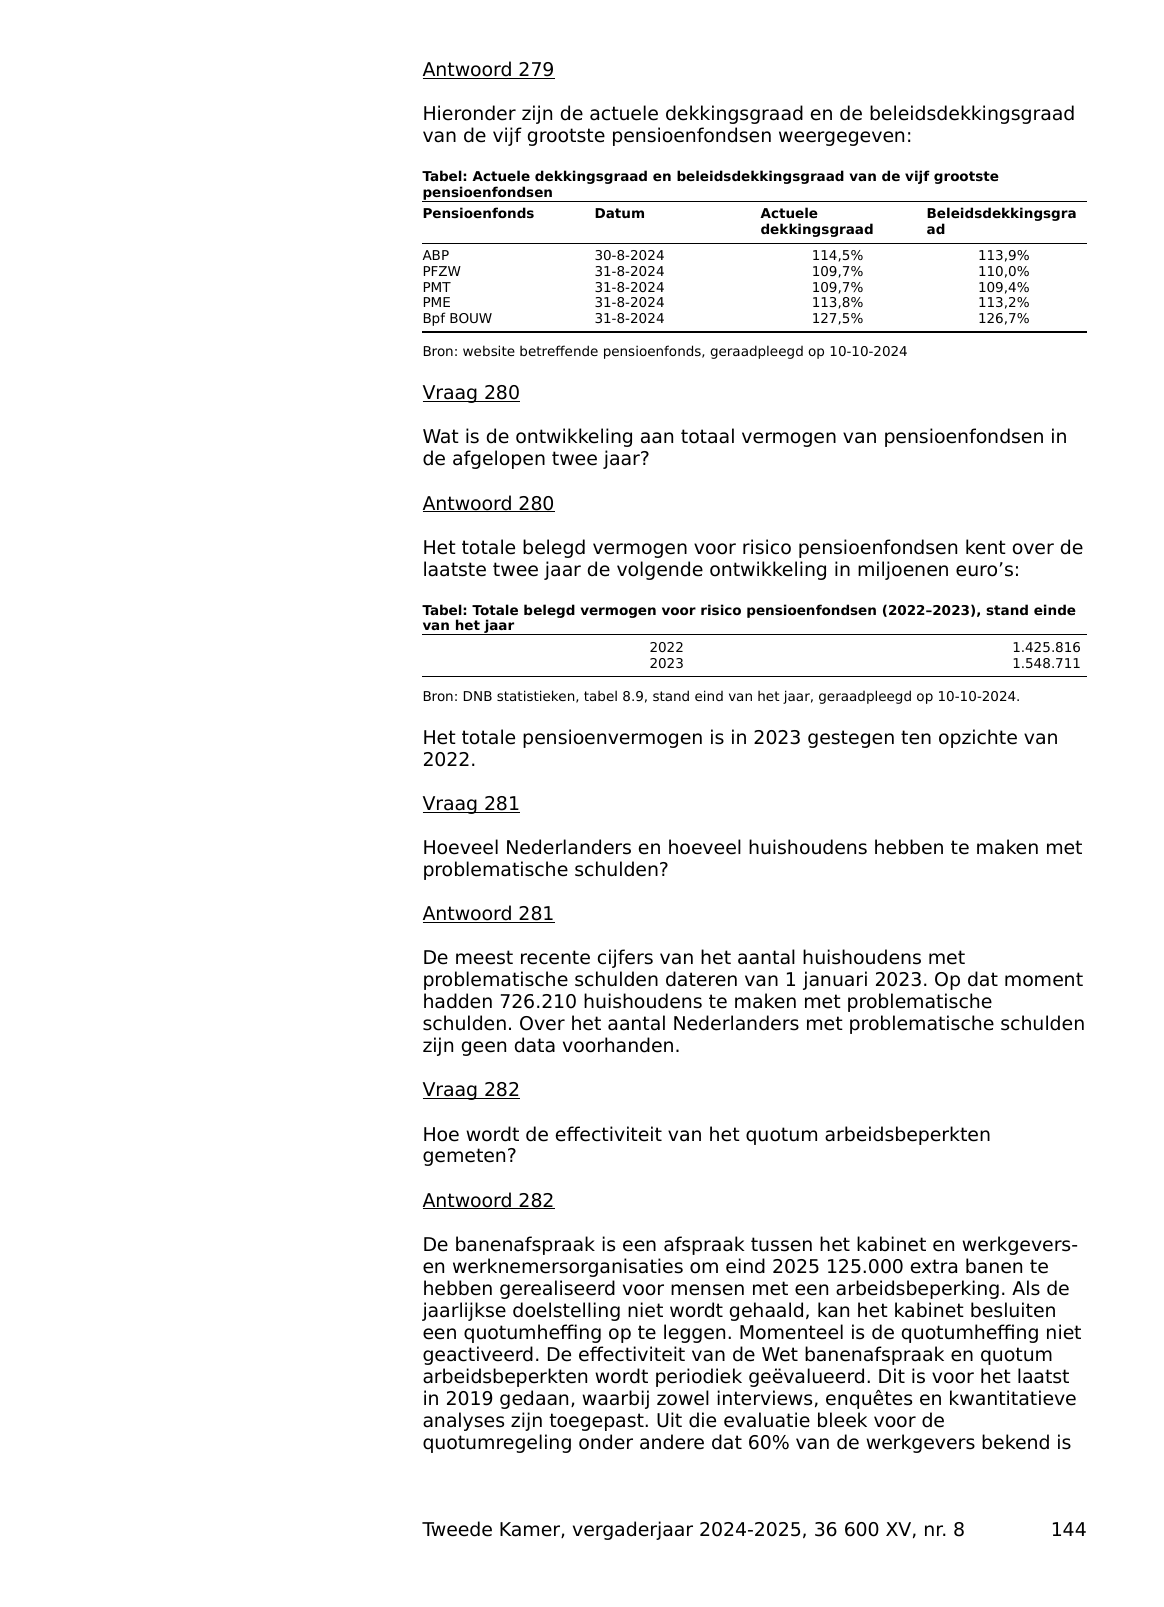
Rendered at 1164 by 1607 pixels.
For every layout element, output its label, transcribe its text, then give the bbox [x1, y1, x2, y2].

table_cell 31-8-2024 [588, 295, 754, 311]
table_cell Bpf BOUW [422, 311, 588, 331]
subtitle Antwoord 282 [422, 1189, 1087, 1212]
subtitle Antwoord 279 [422, 59, 1087, 81]
subtitle Vraag 280 [422, 382, 1087, 404]
text Het totale pensioenvermogen is in 2023 gestegen ten opzichte van 2022. [422, 727, 1087, 771]
text De banenafspraak is een afspraak tussen het kabinet en werkgevers- en werknemersorganisaties om eind 2025 125.000 extra banen te hebben gerealiseerd voor mensen met een arbeidsbeperking. Als de jaarlijkse doelstelling niet wordt gehaald, kan het kabinet besluiten een quotumheffing op te leggen. Momenteel is de quotumheffing niet geactiveerd. De effectiviteit van de Wet banenafspraak en quotum arbeidsbeperkten wordt periodiek geëvalueerd. Dit is voor het laatst in 2019 gedaan, waarbij zowel interviews, enquêtes en kwantitatieve analyses zijn toegepast. Uit die evaluatie bleek voor de quotumregeling onder andere dat 60% van de werkgevers bekend is [422, 1234, 1087, 1453]
table_cell 110,0% [921, 264, 1087, 279]
table_cell PFZW [422, 264, 588, 279]
table_cell 2023 [422, 655, 684, 676]
table_cell 1.548.711 [684, 655, 1087, 676]
subtitle Vraag 282 [422, 1079, 1087, 1101]
table_cell PMT [422, 280, 588, 295]
table_header Tabel: Actuele dekkingsgraad en beleidsdekkingsgraad van de vijf grootste pensioenfondsen [422, 169, 1087, 201]
subtitle Vraag 281 [422, 793, 1087, 815]
subtitle Antwoord 280 [422, 492, 1087, 514]
table_cell 127,5% [754, 311, 921, 331]
table_cell 109,7% [754, 280, 921, 295]
text De meest recente cijfers van het aantal huishoudens met problematische schulden dateren van 1 januari 2023. Op dat moment hadden 726.210 huishoudens te maken met problematische schulden. Over het aantal Nederlanders met problematische schulden zijn geen data voorhanden. [422, 947, 1087, 1057]
table_cell 1.425.816 [684, 635, 1087, 655]
table_cell Datum [588, 202, 754, 242]
table_cell Bron: DNB statistieken, tabel 8.9, stand eind van het jaar, geraadpleegd op 10-10-2024. [422, 677, 1087, 704]
table_cell 31-8-2024 [588, 311, 754, 331]
table_cell Bron: website betreffende pensioenfonds, geraadpleegd op 10-10-2024 [422, 333, 1087, 360]
subtitle Antwoord 281 [422, 903, 1087, 925]
table_cell Pensioenfonds [422, 202, 588, 242]
table_cell 31-8-2024 [588, 280, 754, 295]
table_cell Actuele dekkingsgraad [754, 202, 921, 242]
table_cell 113,8% [754, 295, 921, 311]
table_cell 31-8-2024 [588, 264, 754, 279]
table_cell 114,5% [754, 244, 921, 264]
table_cell 113,9% [921, 244, 1087, 264]
table_cell PME [422, 295, 588, 311]
text Hoeveel Nederlanders en hoeveel huishoudens hebben te maken met problematische schulden? [422, 837, 1087, 881]
table_cell 2022 [422, 635, 684, 655]
text Wat is de ontwikkeling aan totaal vermogen van pensioenfondsen in de afgelopen twee jaar? [422, 426, 1087, 470]
table_cell ABP [422, 244, 588, 264]
table_cell 113,2% [921, 295, 1087, 311]
table_cell Beleidsdekkingsgraad [921, 202, 1087, 242]
text Het totale belegd vermogen voor risico pensioenfondsen kent over de laatste twee jaar de volgende ontwikkeling in miljoenen euro’s: [422, 537, 1087, 581]
text Hieronder zijn de actuele dekkingsgraad en de beleidsdekkingsgraad van de vijf grootste pensioenfondsen weergegeven: [422, 103, 1087, 147]
table_cell 109,7% [754, 264, 921, 279]
table_cell 126,7% [921, 311, 1087, 331]
table_header Tabel: Totale belegd vermogen voor risico pensioenfondsen (2022–2023), stand einde van het jaar [422, 603, 1087, 634]
table_cell 109,4% [921, 280, 1087, 295]
text Hoe wordt de effectiviteit van het quotum arbeidsbeperkten gemeten? [422, 1123, 1087, 1167]
table_cell 30-8-2024 [588, 244, 754, 264]
